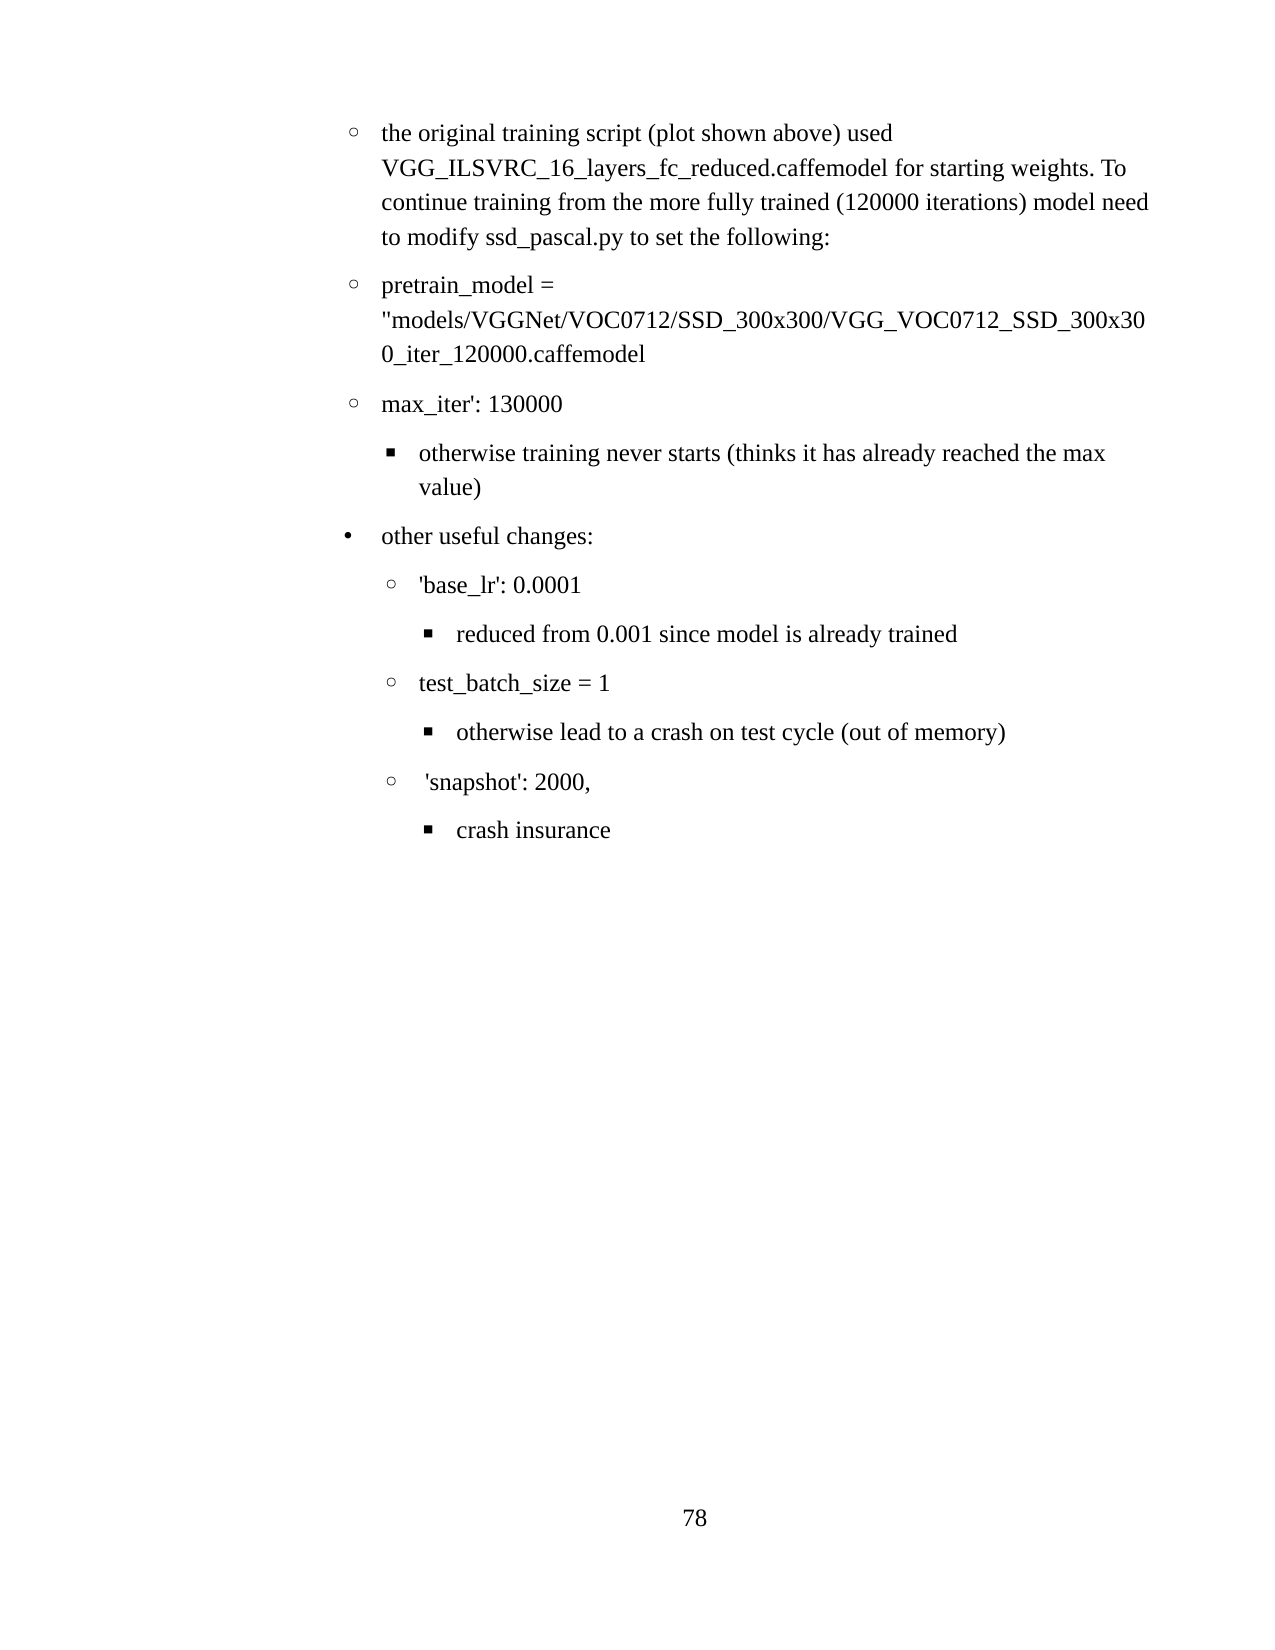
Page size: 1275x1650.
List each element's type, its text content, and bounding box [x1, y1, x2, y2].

list 'snapshot': 2000, [381, 767, 1158, 795]
list crash insurance [419, 816, 1158, 844]
list reduced from 0.001 since model is already trained [419, 619, 1158, 648]
list pretrain_model = "models/VGGNet/VOC0712/SSD_300x300/VGG_VOC0712_SSD_300x300_iter_120000.caffemodel [344, 271, 1158, 368]
list test_batch_size = 1 [381, 668, 1158, 697]
list otherwise lead to a crash on test cycle (out of memory) [419, 717, 1158, 746]
list the original training script (plot shown above) used VGG_ILSVRC_16_layers_fc_reduced.caffemodel for starting weights. To continue training from the more fully trained (120000 iterations) model need to modify ssd_pascal.py to set the following: [344, 118, 1158, 250]
list max_iter': 130000 [344, 389, 1158, 417]
list other useful changes: [344, 521, 1158, 550]
list 'base_lr': 0.0001 [381, 570, 1158, 599]
list otherwise training never starts (thinks it has already reached the max value) [381, 438, 1158, 501]
